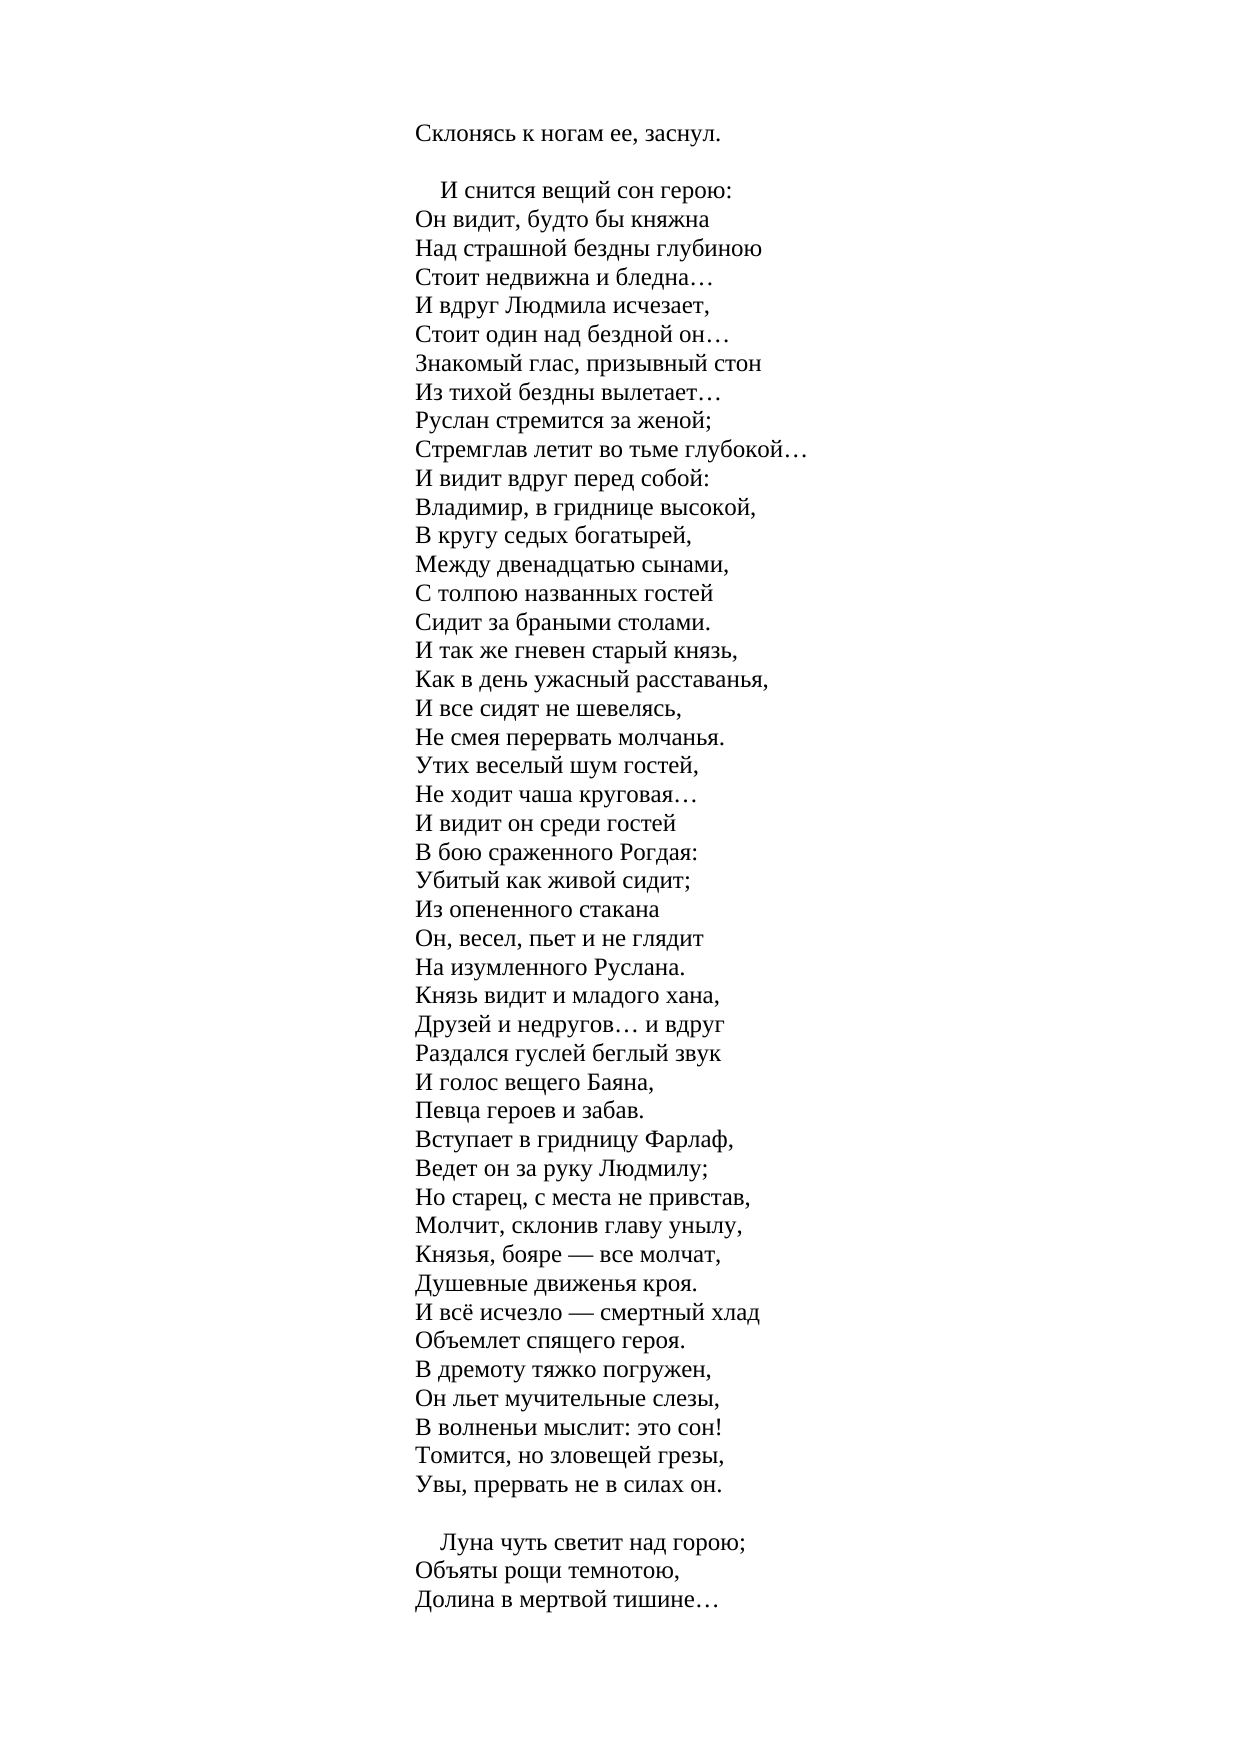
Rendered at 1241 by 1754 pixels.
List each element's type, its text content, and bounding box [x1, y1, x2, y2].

text И все сидят не шевелясь, [356, 693, 1089, 722]
text Утих веселый шум гостей, [356, 751, 1089, 779]
text Певца героев и забав. [356, 1096, 1089, 1124]
text Склонясь к ногам ее, заснул. [356, 118, 1089, 147]
text Молчит, склонив главу унылу, [356, 1211, 1089, 1239]
text В дремоту тяжко погружен, [356, 1354, 1089, 1383]
text Душевные движенья кроя. [356, 1268, 1089, 1297]
text Томится, но зловещей грезы, [356, 1441, 1089, 1469]
text Он льет мучительные слезы, [356, 1383, 1089, 1412]
text Он видит, будто бы княжна [356, 204, 1089, 233]
text Луна чуть светит над горою; [356, 1527, 1089, 1556]
text Ведет он за руку Людмилу; [356, 1153, 1089, 1182]
text Раздался гуслей беглый звук [356, 1038, 1089, 1067]
text Друзей и недругов… и вдруг [356, 1009, 1089, 1038]
text Знакомый глас, призывный стон [356, 348, 1089, 377]
text И видит вдруг перед собой: [356, 463, 1089, 492]
text Стоит один над бездной он… [356, 319, 1089, 348]
text Объемлет спящего героя. [356, 1326, 1089, 1354]
text Князь видит и младого хана, [356, 981, 1089, 1009]
text Из опененного стакана [356, 894, 1089, 923]
text Стремглав летит во тьме глубокой… [356, 434, 1089, 463]
text Стоит недвижна и бледна… [356, 262, 1089, 291]
text Увы, прервать не в силах он. [356, 1469, 1089, 1498]
text В волненьи мыслит: это сон! [356, 1412, 1089, 1441]
text Из тихой бездны вылетает… [356, 377, 1089, 406]
text И так же гневен старый князь, [356, 636, 1089, 664]
text На изумленного Руслана. [356, 952, 1089, 981]
text В кругу седых богатырей, [356, 521, 1089, 549]
text Не смея перервать молчанья. [356, 722, 1089, 751]
text Между двенадцатью сынами, [356, 549, 1089, 578]
text Не ходит чаша круговая… [356, 779, 1089, 808]
text Руслан стремится за женой; [356, 406, 1089, 434]
text Убитый как живой сидит; [356, 866, 1089, 894]
text В бою сраженного Рогдая: [356, 837, 1089, 866]
text И вдруг Людмила исчезает, [356, 291, 1089, 319]
text Сидит за браными столами. [356, 607, 1089, 636]
text Над страшной бездны глубиною [356, 233, 1089, 262]
text Владимир, в гриднице высокой, [356, 492, 1089, 521]
text Но старец, с места не привстав, [356, 1182, 1089, 1211]
text И голос вещего Баяна, [356, 1067, 1089, 1096]
text Объяты рощи темнотою, [356, 1556, 1089, 1584]
text Долина в мертвой тишине… [356, 1584, 1089, 1613]
text И видит он среди гостей [356, 808, 1089, 837]
text Он, весел, пьет и не глядит [356, 923, 1089, 952]
text Как в день ужасный расставанья, [356, 664, 1089, 693]
text И снится вещий сон герою: [356, 176, 1089, 204]
text И всё исчезло — смертный хлад [356, 1297, 1089, 1326]
text Князья, бояре — все молчат, [356, 1239, 1089, 1268]
text Вступает в гридницу Фарлаф, [356, 1124, 1089, 1153]
text С толпою названных гостей [356, 578, 1089, 607]
